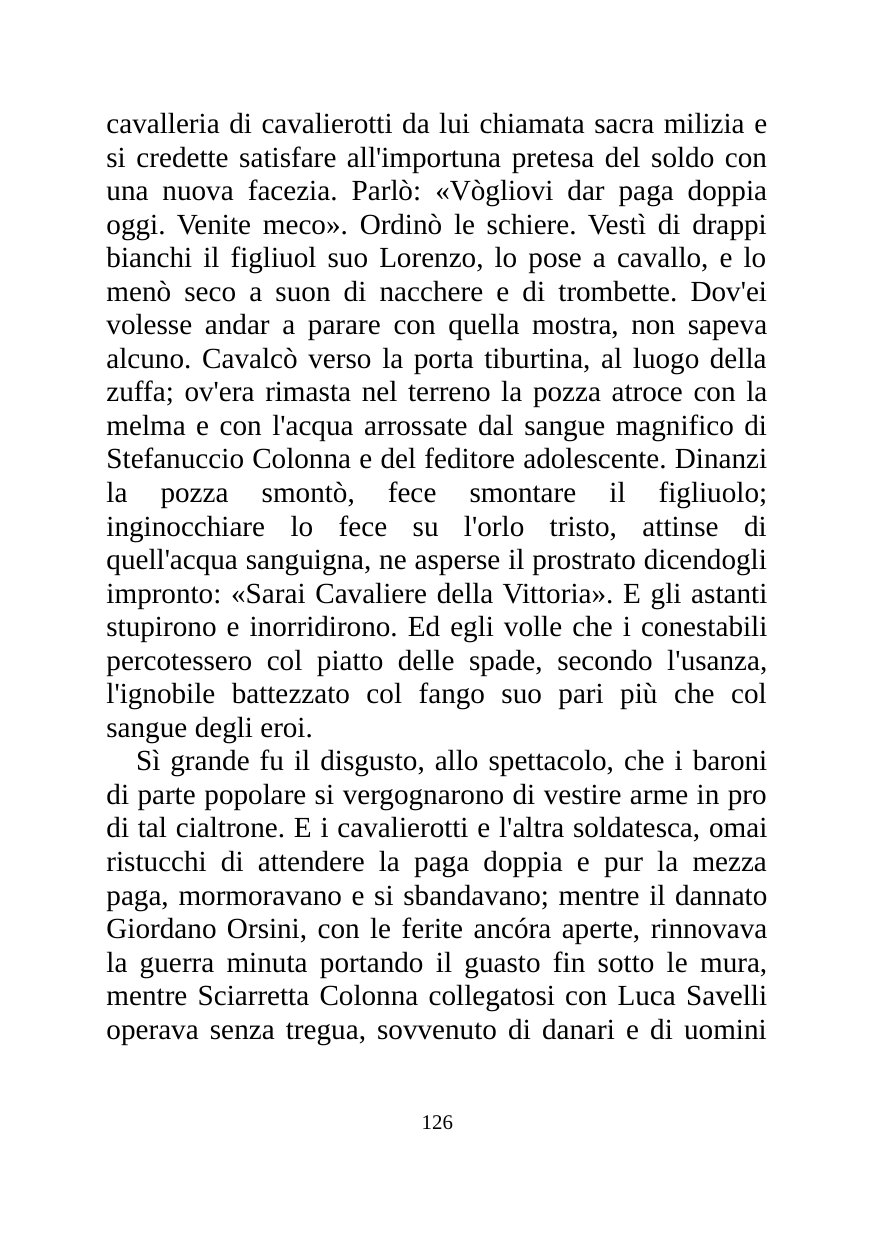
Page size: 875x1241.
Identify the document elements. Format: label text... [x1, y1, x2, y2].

text cavalleria di cavalierotti da lui chiamata sacra milizia e si credette satisfare all'importuna pretesa del soldo con una nuova facezia. Parlò: «Vògliovi dar paga doppia oggi. Venite meco». Ordinò le schiere. Vestì di drappi bianchi il figliuol suo Lorenzo, lo pose a cavallo, e lo menò seco a suon di nacchere e di trombette. Dov'ei volesse andar a parare con quella mostra, non sapeva alcuno. Cavalcò verso la porta tiburtina, al luogo della zuffa; ov'era rimasta nel terreno la pozza atroce con la melma e con l'acqua arrossate dal sangue magnifico di Stefanuccio Colonna e del feditore adolescente. Dinanzi la pozza smontò, fece smontare il figliuolo; inginocchiare lo fece su l'orlo tristo, attinse di quell'acqua sanguigna, ne asperse il prostrato dicendogli impronto: «Sarai Cavaliere della Vittoria». E gli astanti stupirono e inorridirono. Ed egli volle che i conestabili percotessero col piatto delle spade, secondo l'usanza, l'ignobile battezzato col fango suo pari più che col sangue degli eroi. [106, 106, 768, 743]
text Sì grande fu il disgusto, allo spettacolo, che i baroni di parte popolare si vergognarono di vestire arme in pro di tal cialtrone. E i cavalierotti e l'altra soldatesca, omai ristucchi di attendere la paga doppia e pur la mezza paga, mormoravano e si sbandavano; mentre il dannato Giordano Orsini, con le ferite ancóra aperte, rinnovava la guerra minuta portando il guasto fin sotto le mura, mentre Sciarretta Colonna collegatosi con Luca Savelli operava senza tregua, sovvenuto di danari e di uomini [106, 743, 768, 1045]
